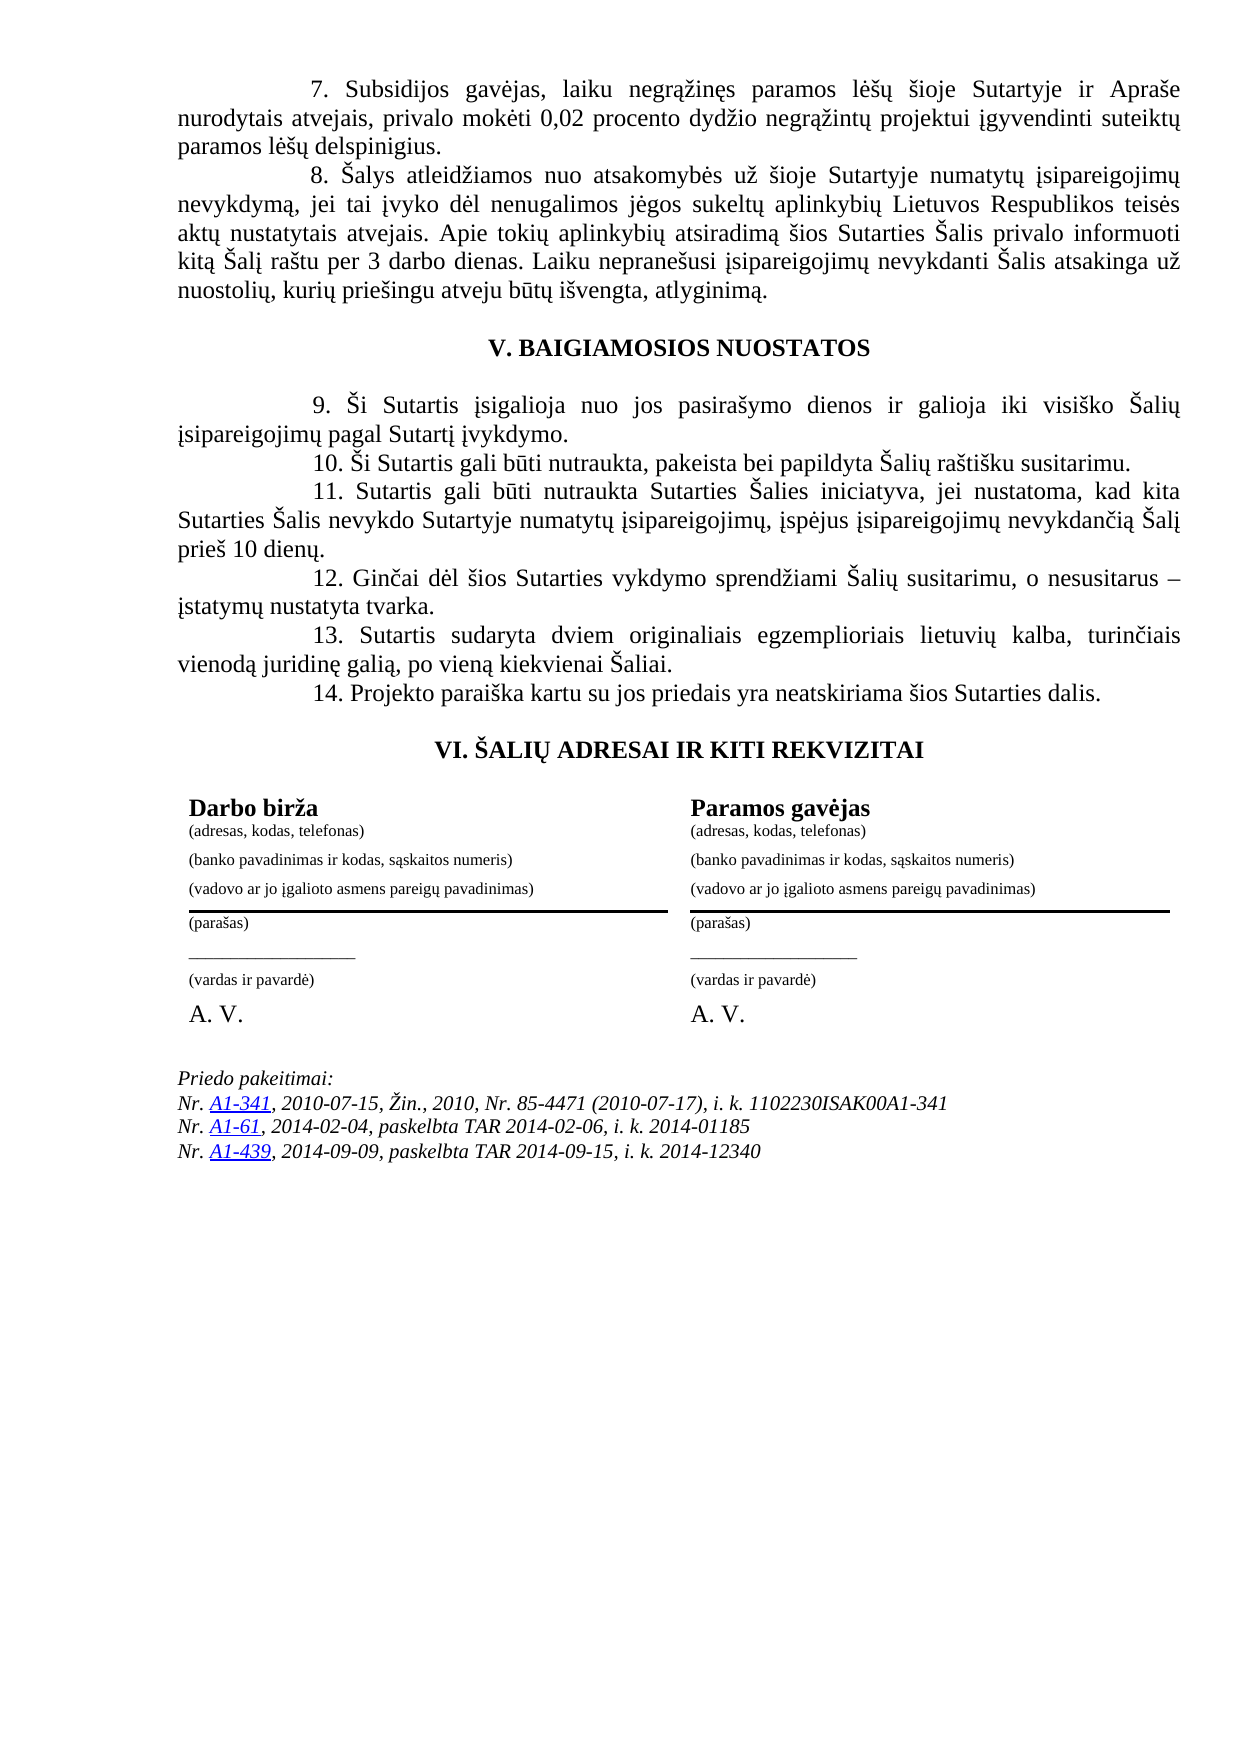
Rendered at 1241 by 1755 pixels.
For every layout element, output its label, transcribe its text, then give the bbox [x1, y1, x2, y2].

text 13. Sutartis sudaryta dviem originaliais egzemplioriais lietuvių kalba, turinčiais vienodą juridinę galią, po vieną kiekvienai Šaliai. [177, 620, 1181, 678]
text V. BAIGIAMOSIOS NUOSTATOS [177, 333, 1181, 361]
table_header Paramos gavėjas (adresas, kodas, telefonas) (banko pavadinimas ir kodas, sąskaitos numeris) (vadovo ar jo įgalioto asmens pareigų pavadinimas) (parašas) ____________________ (vardas ir pavardė) A. V. [679, 793, 1181, 1038]
text Priedo pakeitimai: [177, 1066, 1181, 1090]
text Nr. A1-341, 2010-07-15, Žin., 2010, Nr. 85-4471 (2010-07-17), i. k. 1102230ISAK00A1-341 [177, 1090, 1181, 1114]
table_header Darbo birža (adresas, kodas, telefonas) (banko pavadinimas ir kodas, sąskaitos numeris) (vadovo ar jo įgalioto asmens pareigų pavadinimas) (parašas) ____________________ (vardas ir pavardė) A. V. [177, 793, 679, 1038]
text Nr. A1-61, 2014-02-04, paskelbta TAR 2014-02-06, i. k. 2014-01185 [177, 1114, 1181, 1138]
text 11. Sutartis gali būti nutraukta Sutarties Šalies iniciatyva, jei nustatoma, kad kita Sutarties Šalis nevykdo Sutartyje numatytų įsipareigojimų, įspėjus įsipareigojimų nevykdančią Šalį prieš 10 dienų. [177, 476, 1181, 563]
text VI. ŠALIŲ ADRESAI IR KITI REKVIZITAI [177, 735, 1181, 764]
text 9. Ši Sutartis įsigalioja nuo jos pasirašymo dienos ir galioja iki visiško Šalių įsipareigojimų pagal Sutartį įvykdymo. [177, 390, 1181, 448]
text 10. Ši Sutartis gali būti nutraukta, pakeista bei papildyta Šalių raštišku susitarimu. [177, 448, 1181, 476]
text 8. Šalys atleidžiamos nuo atsakomybės už šioje Sutartyje numatytų įsipareigojimų nevykdymą, jei tai įvyko dėl nenugalimos jėgos sukeltų aplinkybių Lietuvos Respublikos teisės aktų nustatytais atvejais. Apie tokių aplinkybių atsiradimą šios Sutarties Šalis privalo informuoti kitą Šalį raštu per 3 darbo dienas. Laiku nepranešusi įsipareigojimų nevykdanti Šalis atsakinga už nuostolių, kurių priešingu atveju būtų išvengta, atlyginimą. [177, 160, 1181, 304]
text 12. Ginčai dėl šios Sutarties vykdymo sprendžiami Šalių susitarimu, o nesusitarus – įstatymų nustatyta tvarka. [177, 563, 1181, 620]
text Nr. A1-439, 2014-09-09, paskelbta TAR 2014-09-15, i. k. 2014-12340 [177, 1138, 1181, 1163]
text 14. Projekto paraiška kartu su jos priedais yra neatskiriama šios Sutarties dalis. [177, 678, 1181, 706]
text 7. Subsidijos gavėjas, laiku negrąžinęs paramos lėšų šioje Sutartyje ir Apraše nurodytais atvejais, privalo mokėti 0,02 procento dydžio negrąžintų projektui įgyvendinti suteiktų paramos lėšų delspinigius. [177, 74, 1181, 160]
